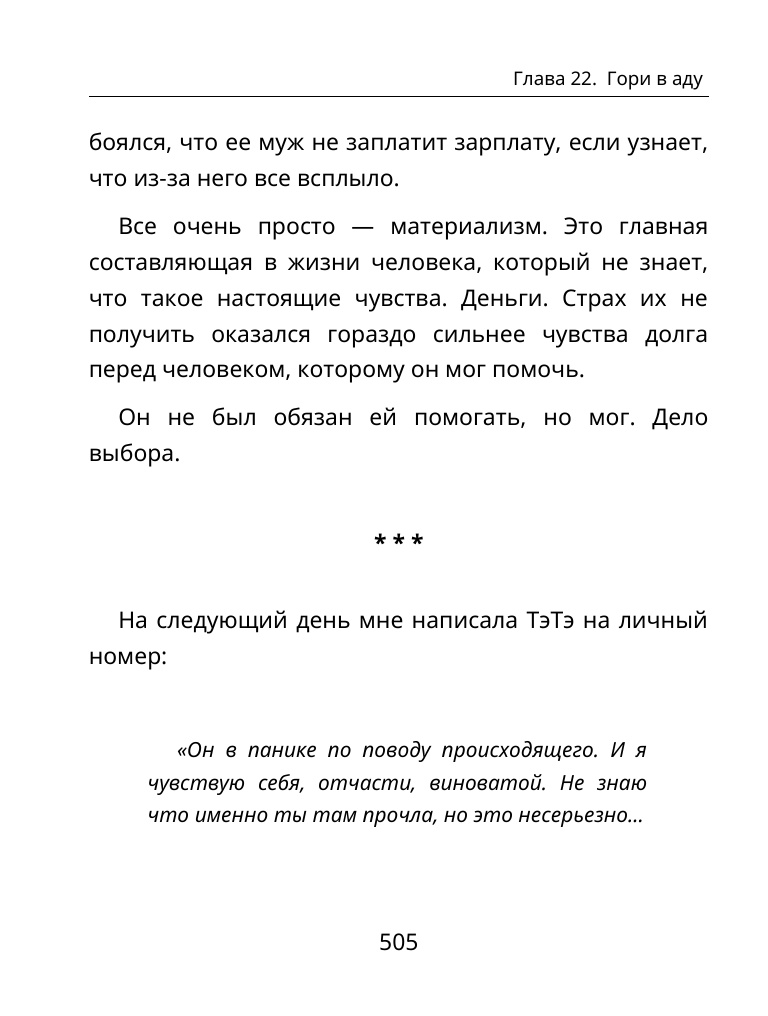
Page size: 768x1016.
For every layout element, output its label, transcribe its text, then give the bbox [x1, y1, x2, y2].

subtitle * * * [88, 526, 709, 558]
text боялся, что ее муж не заплатит зарплату, если узнает, что из-за него все всплыло. [88, 126, 709, 193]
text Он не был обязан ей помогать, но мог. Дело выбора. [88, 401, 709, 468]
text На следующий день мне написала ТэТэ на личный номер: [88, 604, 709, 671]
text Все очень просто — материализм. Это главная составляющая в жизни человека, который не знает, что такое настоящие чувства. Деньги. Страх их не получить оказался гораздо сильнее чувства долга перед человеком, которому он мог помочь. [88, 210, 709, 385]
text «Он в панике по поводу происходящего. И я чувствую себя, отчасти, виноватой. Не знаю что именно ты там прочла, но это несерьезно... [147, 735, 650, 829]
